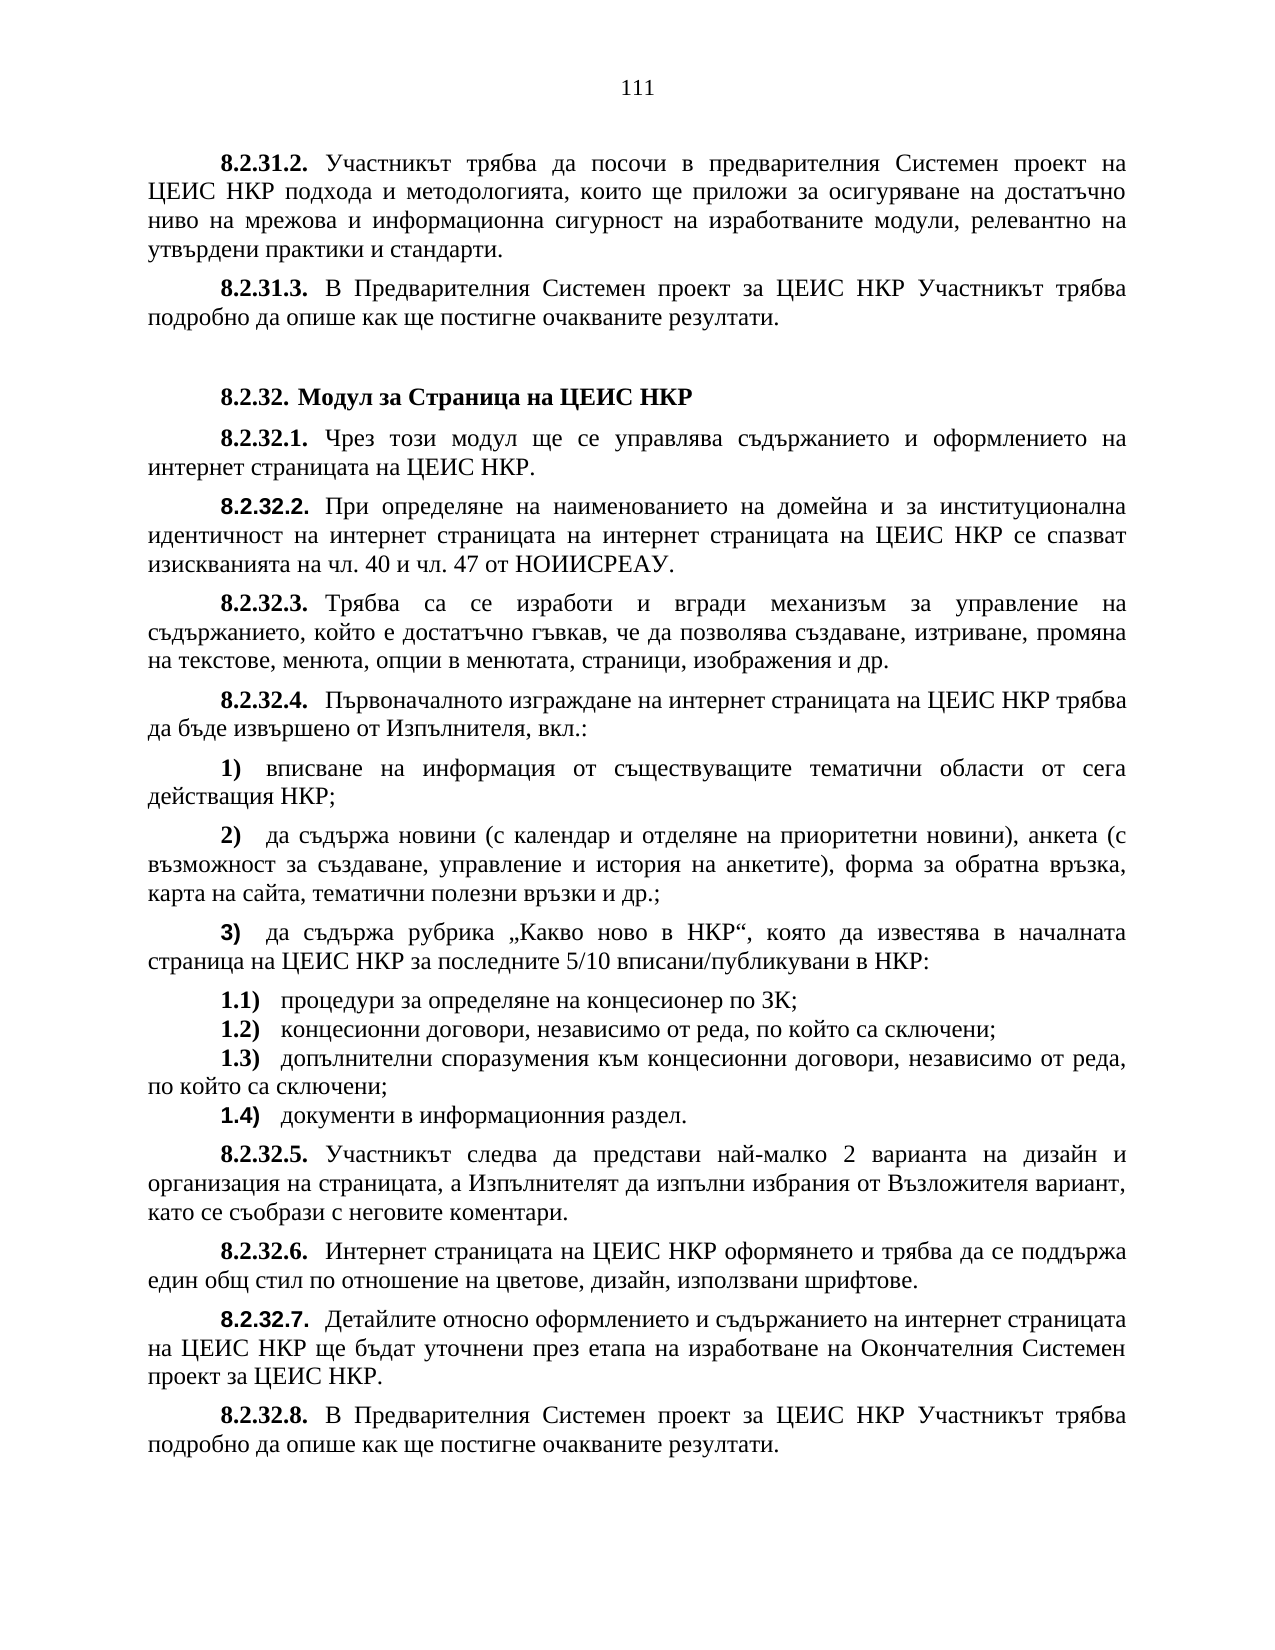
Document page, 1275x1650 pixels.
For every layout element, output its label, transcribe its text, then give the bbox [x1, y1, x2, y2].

list При определяне на наименованието на домейна и за институционална идентичност на интернет страницата на интернет страницата на ЦЕИС НКР се спазват изискванията на чл. 40 и чл. 47 от НОИИСРЕАУ. [148, 491, 1127, 578]
list Чрез този модул ще се управлява съдържанието и оформлението на интернет страницата на ЦЕИС НКР. [148, 423, 1127, 481]
list Трябва са се изработи и вгради механизъм за управление на съдържанието, който е достатъчно гъвкав, че да позволява създаване, изтриване, промяна на текстове, менюта, опции в менютата, страници, изображения и др. [148, 588, 1127, 674]
list Първоначалното изграждане на интернет страницата на ЦЕИС НКР трябва да бъде извършено от Изпълнителя, вкл.: [148, 685, 1127, 742]
list вписване на информация от съществуващите тематични области от сега действащия НКР; [148, 753, 1127, 810]
list Интернет страницата на ЦЕИС НКР оформянето и трябва да се поддържа един общ стил по отношение на цветове, дизайн, използвани шрифтове. [148, 1236, 1127, 1293]
list В Предварителния Системен проект за ЦЕИС НКР Участникът трябва подробно да опише как ще постигне очакваните резултати. [148, 1401, 1127, 1458]
list Участникът следва да представи най-малко 2 варианта на дизайн и организация на страницата, а Изпълнителят да изпълни избрания от Възложителя вариант, като се съобрази с неговите коментари. [148, 1139, 1127, 1226]
list Модул за Страница на ЦЕИС НКР [148, 382, 1127, 411]
list Детайлите относно оформлението и съдържанието на интернет страницата на ЦЕИС НКР ще бъдат уточнени през етапа на изработване на Окончателния Системен проект за ЦЕИС НКР. [148, 1304, 1127, 1390]
list да съдържа рубрика „Какво ново в НКР“, която да известява в началната страница на ЦЕИС НКР за последните 5/10 вписани/публикувани в НКР: [148, 917, 1127, 975]
list допълнителни споразумения към концесионни договори, независимо от реда, по който са сключени; [148, 1043, 1127, 1100]
list Участникът трябва да посочи в предварителния Системен проект на ЦЕИС НКР подхода и методологията, които ще приложи за осигуряване на достатъчно ниво на мрежова и информационна сигурност на изработваните модули, релевантно на утвърдени практики и стандарти. [148, 148, 1127, 263]
list В Предварителния Системен проект за ЦЕИС НКР Участникът трябва подробно да опише как ще постигне очакваните резултати. [148, 273, 1127, 331]
list да съдържа новини (с календар и отделяне на приоритетни новини), анкета (с възможност за създаване, управление и история на анкетите), форма за обратна връзка, карта на сайта, тематични полезни връзки и др.; [148, 821, 1127, 907]
list процедури за определяне на концесионер по ЗК; [148, 985, 1127, 1014]
list концесионни договори, независимо от реда, по който са сключени; [148, 1014, 1127, 1043]
list документи в информационния раздел. [148, 1100, 1127, 1129]
